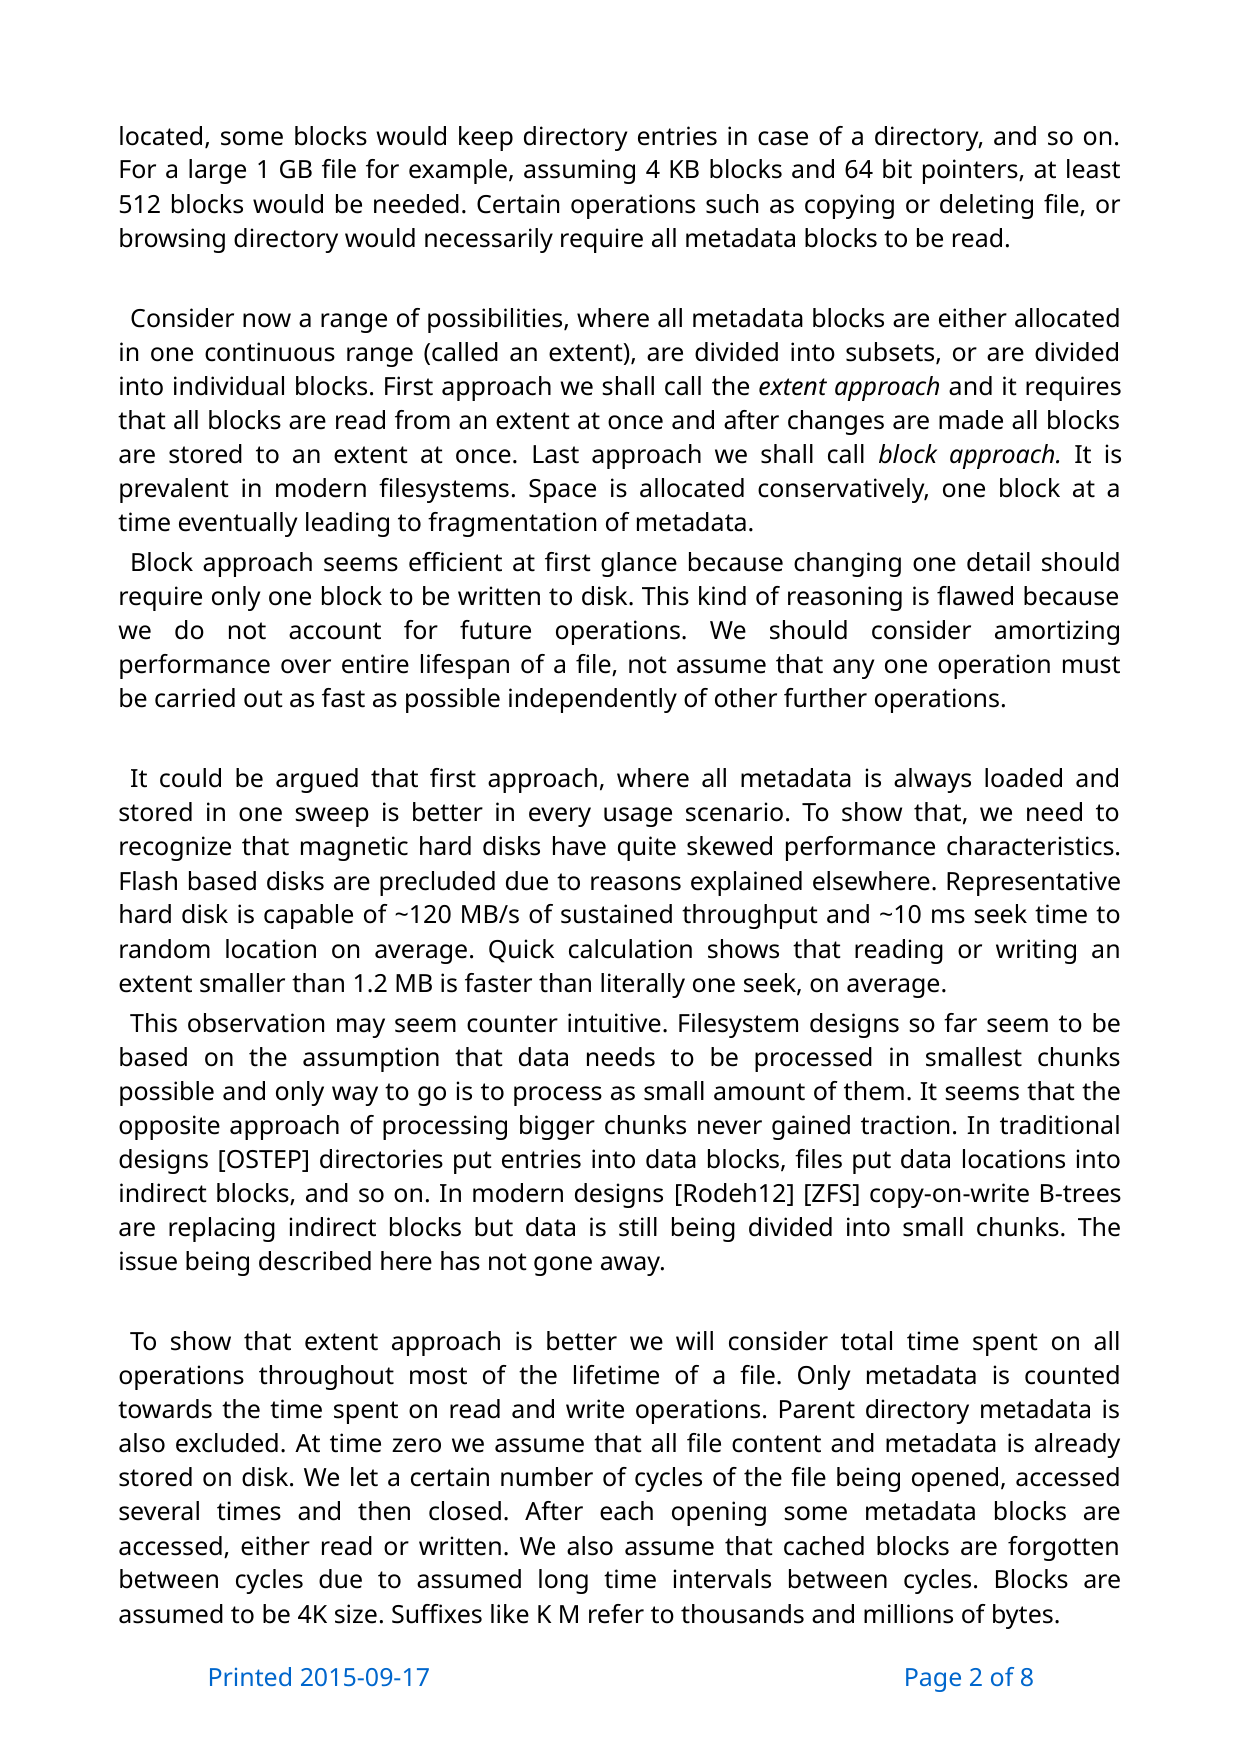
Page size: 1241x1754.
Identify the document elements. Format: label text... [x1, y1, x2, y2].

text Consider now a range of possibilities, where all metadata blocks are either allocated in one continuous range (called an extent), are divided into subsets, or are divided into individual blocks. First approach we shall call the extent approach and it requires that all blocks are read from an extent at once and after changes are made all blocks are stored to an extent at once. Last approach we shall call block approach. It is prevalent in modern filesystems. Space is allocated conservatively, one block at a time eventually leading to fragmentation of metadata. [118, 300, 1122, 539]
text located, some blocks would keep directory entries in case of a directory, and so on. For a large 1 GB file for example, assuming 4 KB blocks and 64 bit pointers, at least 512 blocks would be needed. Certain operations such as copying or deleting file, or browsing directory would necessarily require all metadata blocks to be read. [118, 118, 1122, 254]
text This observation may seem counter intuitive. Filesystem designs so far seem to be based on the assumption that data needs to be processed in smallest chunks possible and only way to go is to process as small amount of them. It seems that the opposite approach of processing bigger chunks never gained traction. In traditional designs [OSTEP] directories put entries into data blocks, files put data locations into indirect blocks, and so on. In modern designs [Rodeh12] [ZFS] copy-on-write B-trees are replacing indirect blocks but data is still being divided into small chunks. The issue being described here has not gone away. [118, 1005, 1122, 1278]
text Block approach seems efficient at first glance because changing one detail should require only one block to be written to disk. This kind of reasoning is flawed because we do not account for future operations. We should consider amortizing performance over entire lifespan of a file, not assume that any one operation must be carried out as fast as possible independently of other further operations. [118, 545, 1122, 715]
text It could be argued that first approach, where all metadata is always loaded and stored in one sweep is better in every usage scenario. To show that, we need to recognize that magnetic hard disks have quite skewed performance characteristics. Flash based disks are precluded due to reasons explained elsewhere. Representative hard disk is capable of ~120 MB/s of sustained throughput and ~10 ms seek time to random location on average. Quick calculation shows that reading or writing an extent smaller than 1.2 MB is faster than literally one seek, on average. [118, 761, 1122, 999]
text To show that extent approach is better we will consider total time spent on all operations throughout most of the lifetime of a file. Only metadata is counted towards the time spent on read and write operations. Parent directory metadata is also excluded. At time zero we assume that all file content and metadata is already stored on disk. We let a certain number of cycles of the file being opened, accessed several times and then closed. After each opening some metadata blocks are accessed, either read or written. We also assume that cached blocks are forgotten between cycles due to assumed long time intervals between cycles. Blocks are assumed to be 4K size. Suffixes like K M refer to thousands and millions of bytes. [118, 1324, 1122, 1630]
